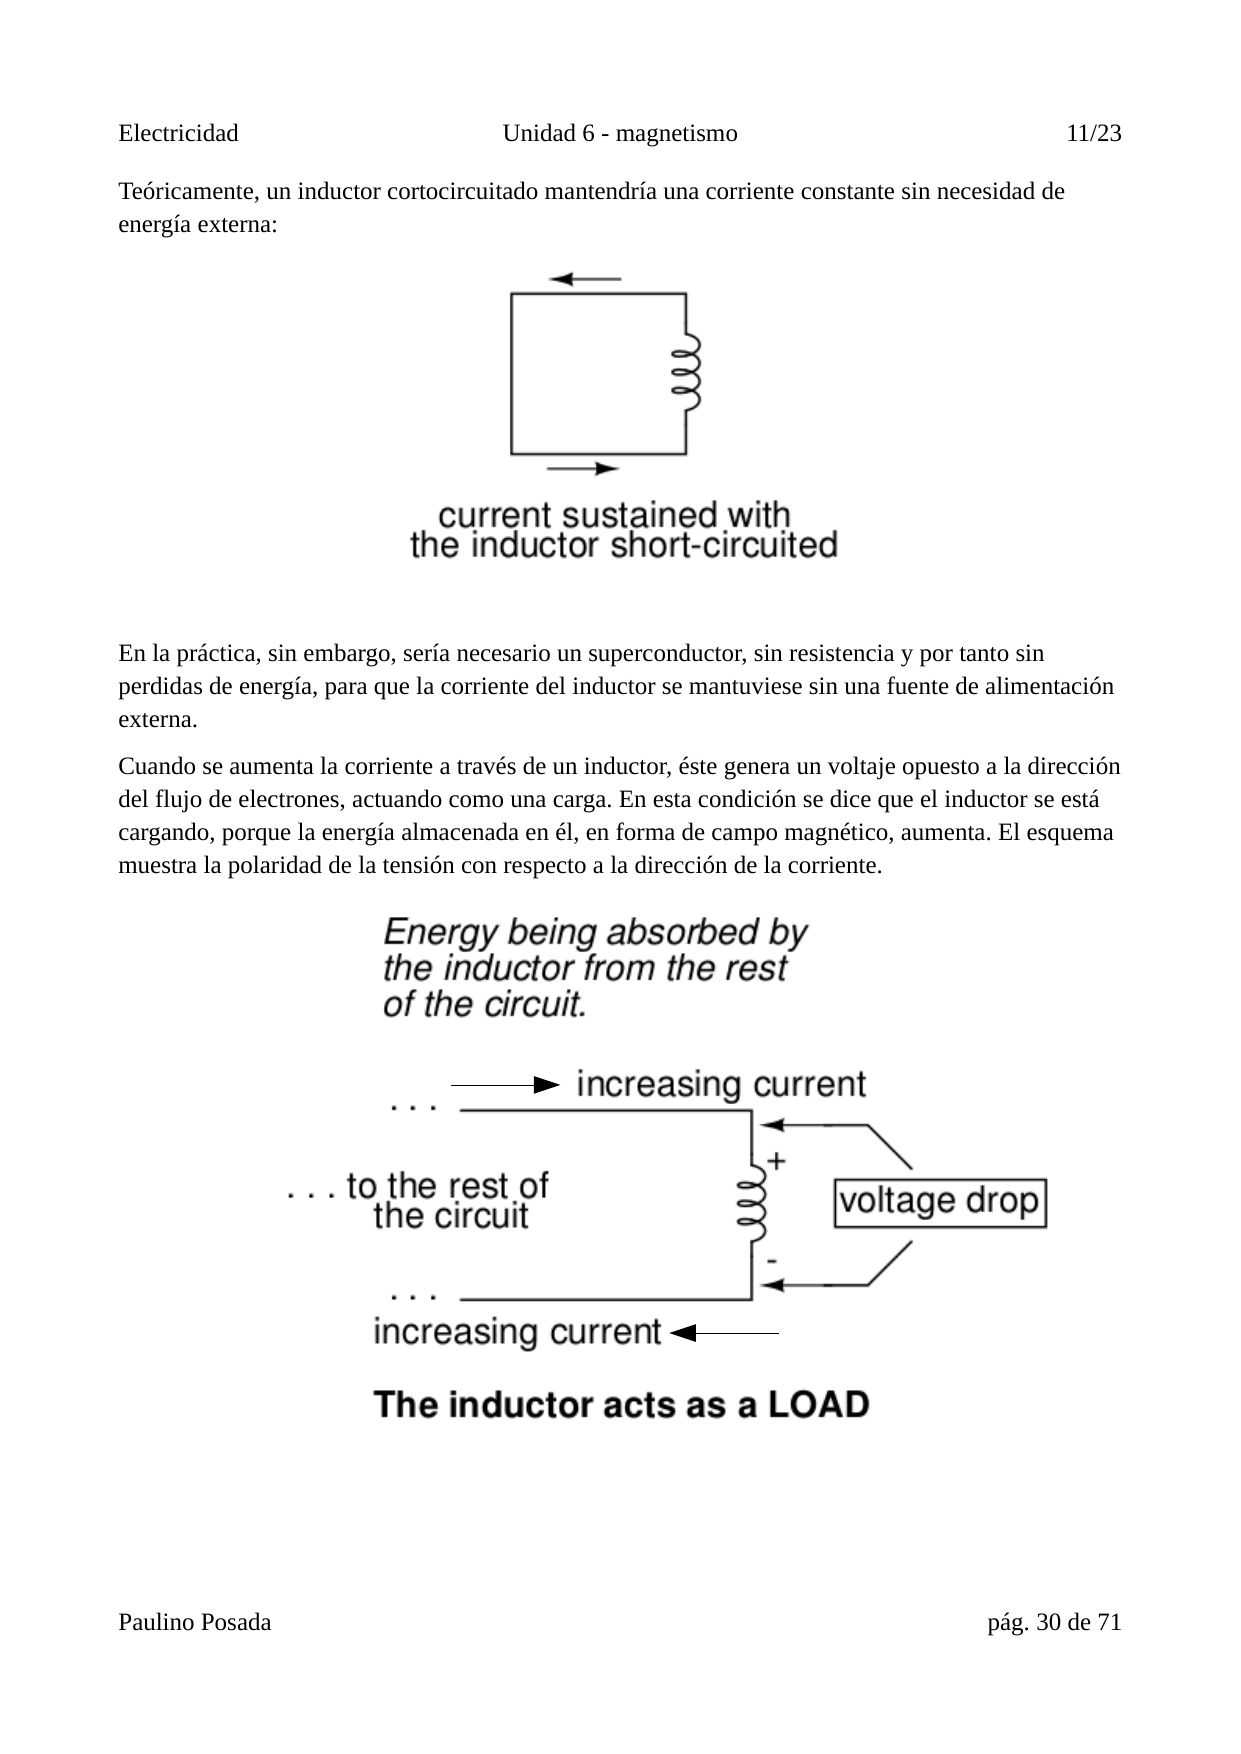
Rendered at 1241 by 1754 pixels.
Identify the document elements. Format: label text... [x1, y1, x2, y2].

picture [236, 916, 1057, 1433]
text En la práctica, sin embargo, sería necesario un superconductor, sin resistencia y por tanto sin perdidas de energía, para que la corriente del inductor se mantuviese sin una fuente de alimentación externa. [118, 638, 1122, 733]
text Teóricamente, un inductor cortocircuitado mantendría una corriente constante sin necesidad de energía externa: [118, 176, 1122, 238]
text Cuando se aumenta la corriente a través de un inductor, éste genera un voltaje opuesto a la dirección del flujo de electrones, actuando como una carga. En esta condición se dice que el inductor se está cargando, porque la energía almacenada en él, en forma de campo magnético, aumenta. El esquema muestra la polaridad de la tensión con respecto a la dirección de la corriente. [118, 751, 1122, 879]
picture [390, 257, 850, 568]
